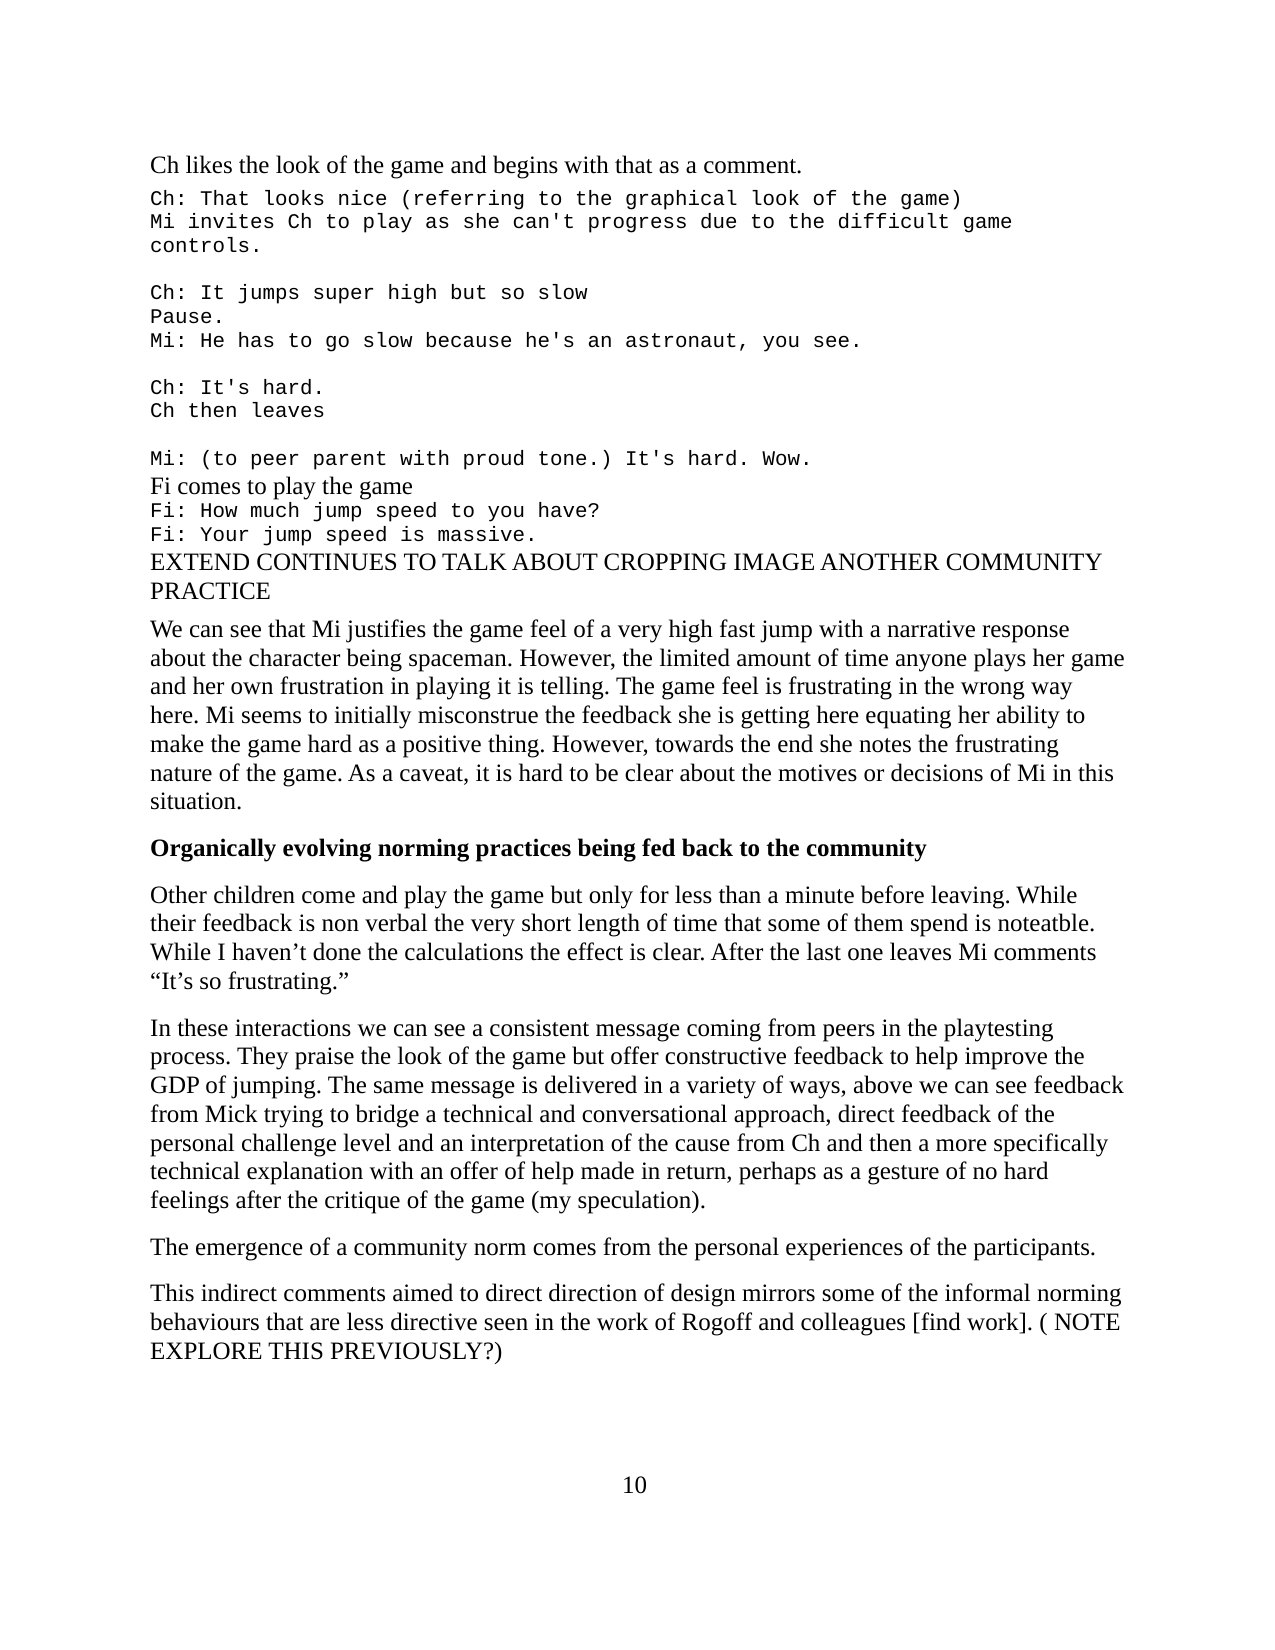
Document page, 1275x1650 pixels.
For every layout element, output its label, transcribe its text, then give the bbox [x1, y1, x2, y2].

text This indirect comments aimed to direct direction of design mirrors some of the informal norming behaviours that are less directive seen in the work of Rogoff and colleagues [find work]. ( NOTE EXPLORE THIS PREVIOUSLY?) [150, 1278, 1125, 1365]
text Fi: Your jump speed is massive. [150, 524, 1125, 547]
text Fi: How much jump speed to you have? [150, 500, 1125, 524]
text Ch then leaves [150, 401, 1125, 424]
text Ch: It jumps super high but so slow [150, 282, 1125, 306]
text Organically evolving norming practices being fed back to the community [150, 833, 1125, 862]
text Mi: He has to go slow because he's an astronaut, you see. [150, 329, 1125, 353]
text Fi comes to play the game [150, 471, 1125, 500]
text We can see that Mi justifies the game feel of a very high fast jump with a narrative response about the character being spaceman. However, the limited amount of time anyone plays her game and her own frustration in playing it is telling. The game feel is frustrating in the wrong way here. Mi seems to initially misconstrue the feedback she is getting here equating her ability to make the game hard as a positive thing. However, towards the end she notes the frustrating nature of the game. As a caveat, it is hard to be clear about the motives or decisions of Mi in this situation. [150, 614, 1125, 815]
text Other children come and play the game but only for less than a minute before leaving. While their feedback is non verbal the very short length of time that some of them spend is noteatble. While I haven’t done the calculations the effect is clear. After the last one leaves Mi comments “It’s so frustrating.” [150, 880, 1125, 995]
text Ch likes the look of the game and begins with that as a comment. [150, 150, 1125, 179]
text Mi: (to peer parent with proud tone.) It's hard. Wow. [150, 448, 1125, 471]
text Mi invites Ch to play as she can't progress due to the difficult game controls. [150, 211, 1125, 259]
text Pause. [150, 306, 1125, 329]
text The emergence of a community norm comes from the personal experiences of the participants. [150, 1232, 1125, 1261]
text EXTEND CONTINUES TO TALK ABOUT CROPPING IMAGE ANOTHER COMMUNITY PRACTICE [150, 547, 1125, 605]
text In these interactions we can see a consistent message coming from peers in the playtesting process. They praise the look of the game but offer constructive feedback to help improve the GDP of jumping. The same message is delivered in a variety of ways, above we can see feedback from Mick trying to bridge a technical and conversational approach, direct feedback of the personal challenge level and an interpretation of the cause from Ch and then a more specifically technical explanation with an offer of help made in return, perhaps as a gesture of no hard feelings after the critique of the game (my speculation). [150, 1013, 1125, 1214]
text Ch: It's hard. [150, 377, 1125, 401]
text Ch: That looks nice (referring to the graphical look of the game) [150, 188, 1125, 211]
